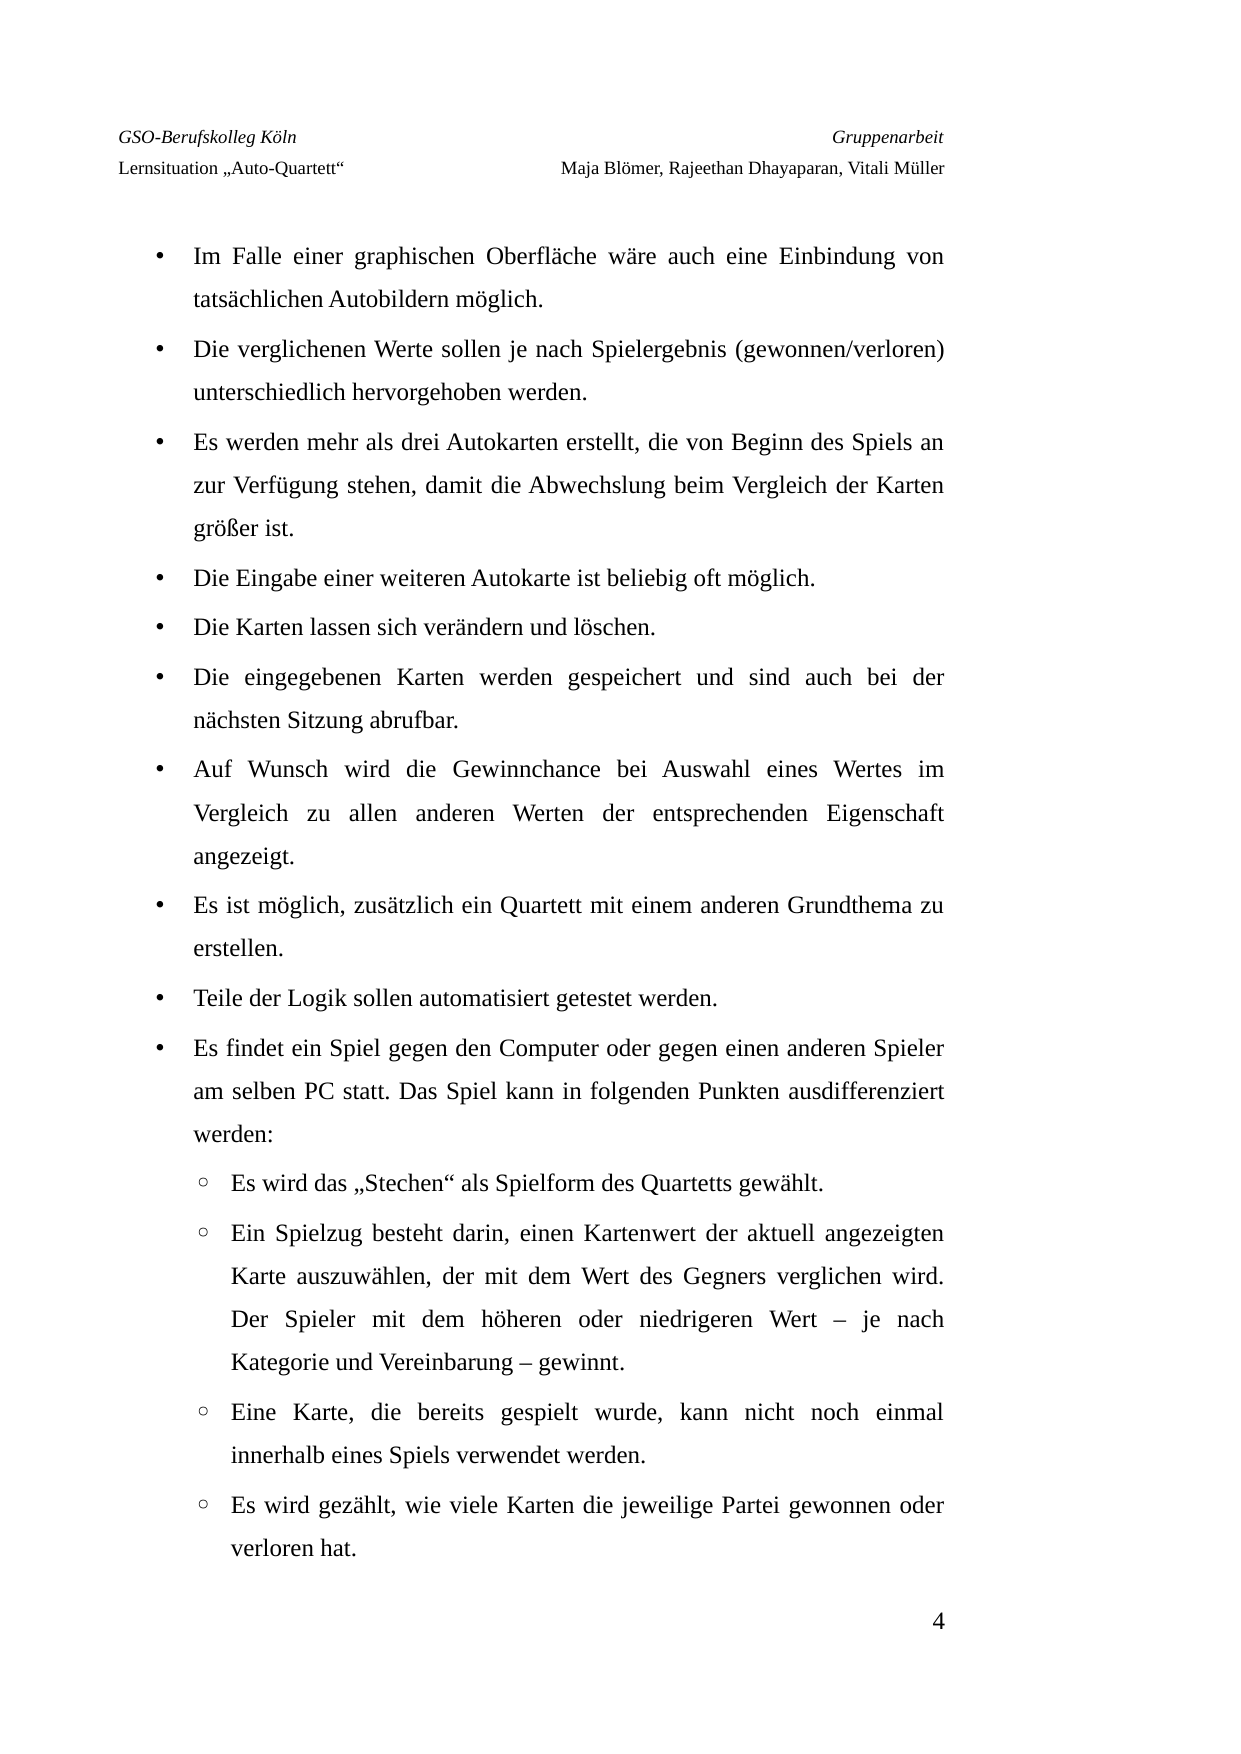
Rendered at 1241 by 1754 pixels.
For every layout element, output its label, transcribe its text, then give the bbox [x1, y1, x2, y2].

list Die Karten lassen sich verändern und löschen. [156, 612, 945, 641]
list Es findet ein Spiel gegen den Computer oder gegen einen anderen Spieler am selben PC statt. Das Spiel kann in folgenden Punkten ausdifferenziert werden: [156, 1033, 945, 1148]
list Eine Karte, die bereits gespielt wurde, kann nicht noch einmal innerhalb eines Spiels verwendet werden. [193, 1397, 945, 1469]
list Teile der Logik sollen automatisiert getestet werden. [156, 983, 945, 1012]
list Die verglichenen Werte sollen je nach Spielergebnis (gewonnen/verloren) unterschiedlich hervorgehoben werden. [156, 334, 945, 406]
list Im Falle einer graphischen Oberfläche wäre auch eine Einbindung von tatsächlichen Autobildern möglich. [156, 241, 945, 313]
list Die Eingabe einer weiteren Autokarte ist beliebig oft möglich. [156, 563, 945, 591]
list Es wird gezählt, wie viele Karten die jeweilige Partei gewonnen oder verloren hat. [193, 1490, 945, 1562]
list Auf Wunsch wird die Gewinnchance bei Auswahl eines Wertes im Vergleich zu allen anderen Werten der entsprechenden Eigenschaft angezeigt. [156, 754, 945, 869]
list Es ist möglich, zusätzlich ein Quartett mit einem anderen Grundthema zu erstellen. [156, 890, 945, 962]
list Es wird das „Stechen“ als Spielform des Quartetts gewählt. [193, 1168, 945, 1197]
list Die eingegebenen Karten werden gespeichert und sind auch bei der nächsten Sitzung abrufbar. [156, 662, 945, 734]
list Es werden mehr als drei Autokarten erstellt, die von Beginn des Spiels an zur Verfügung stehen, damit die Abwechslung beim Vergleich der Karten größer ist. [156, 427, 945, 542]
list Ein Spielzug besteht darin, einen Kartenwert der aktuell angezeigten Karte auszuwählen, der mit dem Wert des Gegners verglichen wird. Der Spieler mit dem höheren oder niedrigeren Wert – je nach Kategorie und Vereinbarung – gewinnt. [193, 1218, 945, 1376]
